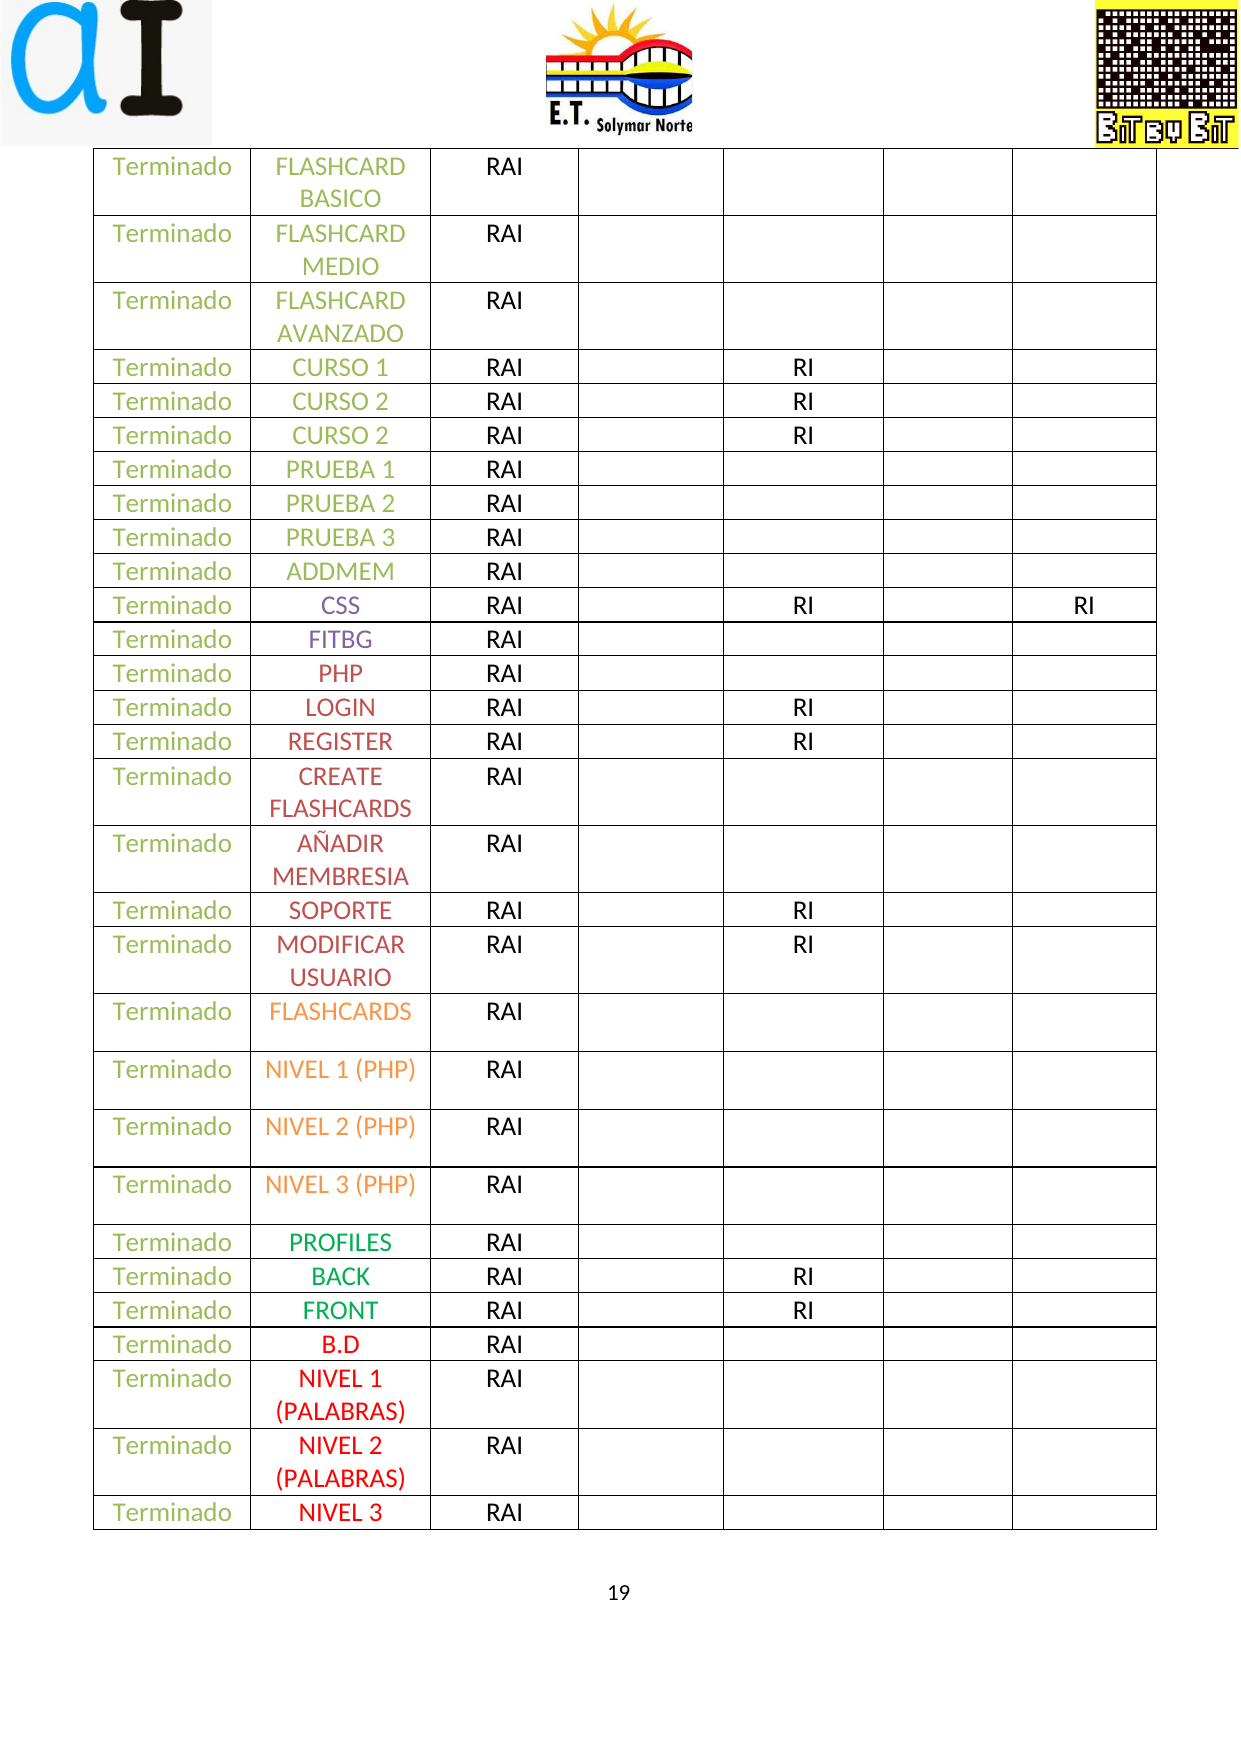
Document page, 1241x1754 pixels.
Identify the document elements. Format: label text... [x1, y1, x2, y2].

table_cell PHP [251, 656, 430, 689]
table_cell RAI [431, 350, 578, 383]
table_cell [1013, 1496, 1156, 1529]
table_cell [579, 994, 723, 1051]
table_cell MODIFICAR USUARIO [251, 927, 430, 993]
table_cell PRUEBA 2 [251, 486, 430, 519]
table_cell [1013, 1293, 1156, 1326]
table_cell RAI [431, 1168, 578, 1224]
table_cell NIVEL 1 (PHP) [251, 1052, 430, 1108]
table_cell FLASHCARD MEDIO [251, 216, 430, 282]
table_cell Terminado [94, 283, 250, 349]
table_cell [579, 588, 723, 621]
table_cell [579, 1168, 723, 1224]
table_cell RAI [431, 1225, 578, 1258]
table_cell CREATE FLASHCARDS [251, 759, 430, 825]
table_cell Terminado [94, 1259, 250, 1292]
table_cell [884, 452, 1012, 485]
table_cell REGISTER [251, 725, 430, 758]
table_cell RI [1013, 588, 1156, 621]
table_cell [579, 893, 723, 926]
table_cell Terminado [94, 994, 250, 1051]
table_cell Terminado [94, 418, 250, 451]
table_cell [1013, 994, 1156, 1051]
table_cell [1013, 826, 1156, 892]
table_cell [884, 623, 1012, 655]
table_cell FITBG [251, 623, 430, 655]
table_cell [724, 1429, 883, 1494]
table_cell RI [724, 1259, 883, 1292]
table_cell [724, 994, 883, 1051]
table_cell RAI [431, 927, 578, 993]
table_cell [579, 927, 723, 993]
table_cell PRUEBA 1 [251, 452, 430, 485]
table_cell [884, 283, 1012, 349]
table_cell RAI [431, 1496, 578, 1529]
table_cell RAI [431, 554, 578, 587]
table_cell Terminado [94, 1168, 250, 1224]
table_cell [579, 826, 723, 892]
table_cell [884, 554, 1012, 587]
table_cell [1013, 893, 1156, 926]
table_cell Terminado [94, 826, 250, 892]
table_cell Terminado [94, 691, 250, 723]
table_cell [724, 520, 883, 553]
table_cell [1013, 283, 1156, 349]
table_cell [579, 418, 723, 451]
table_cell Terminado [94, 452, 250, 485]
table_cell Terminado [94, 1225, 250, 1258]
table_cell [1013, 1225, 1156, 1258]
table_cell NIVEL 2 (PHP) [251, 1110, 430, 1166]
table_cell [884, 1328, 1012, 1360]
table_cell [1013, 1110, 1156, 1166]
table_cell FLASHCARD BASICO [251, 149, 430, 215]
table_cell [884, 520, 1012, 553]
table_cell [579, 1052, 723, 1108]
table_cell Terminado [94, 1361, 250, 1427]
table_cell Terminado [94, 149, 250, 215]
table_cell CURSO 2 [251, 418, 430, 451]
table_cell [724, 656, 883, 689]
table_cell [724, 486, 883, 519]
table_cell [579, 1328, 723, 1360]
table_cell [579, 691, 723, 723]
table_cell [579, 554, 723, 587]
table_cell [724, 623, 883, 655]
table_cell RI [724, 588, 883, 621]
table_cell [884, 418, 1012, 451]
table_cell RI [724, 1293, 883, 1326]
table_cell BACK [251, 1259, 430, 1292]
table_cell [884, 656, 1012, 689]
table_cell Terminado [94, 927, 250, 993]
table_cell [579, 216, 723, 282]
table_cell B.D [251, 1328, 430, 1360]
table_cell [1013, 486, 1156, 519]
table_cell Terminado [94, 656, 250, 689]
table_cell [1013, 691, 1156, 723]
table_cell [884, 1429, 1012, 1494]
table_cell [724, 452, 883, 485]
table_cell RAI [431, 588, 578, 621]
table_cell RAI [431, 216, 578, 282]
table_cell Terminado [94, 1110, 250, 1166]
table_cell [1013, 759, 1156, 825]
table_cell Terminado [94, 893, 250, 926]
table_cell RAI [431, 691, 578, 723]
table_cell [579, 1496, 723, 1529]
table_cell RAI [431, 384, 578, 417]
table_cell RI [724, 418, 883, 451]
table_cell [579, 520, 723, 553]
table_cell Terminado [94, 623, 250, 655]
table_cell Terminado [94, 1429, 250, 1494]
table_cell NIVEL 3 (PHP) [251, 1168, 430, 1224]
table_cell [884, 826, 1012, 892]
table_cell [724, 826, 883, 892]
table_cell AÑADIR MEMBRESIA [251, 826, 430, 892]
table_cell [724, 1496, 883, 1529]
table_cell Terminado [94, 759, 250, 825]
table_cell [884, 1110, 1012, 1166]
table_cell [884, 1052, 1012, 1108]
table_cell [1013, 384, 1156, 417]
table_cell [724, 216, 883, 282]
table_cell [1013, 350, 1156, 383]
table_cell FRONT [251, 1293, 430, 1326]
table_cell RAI [431, 994, 578, 1051]
table_cell [1013, 1429, 1156, 1494]
table_cell [1013, 725, 1156, 758]
table_cell [884, 384, 1012, 417]
table_cell [1013, 452, 1156, 485]
table_cell [724, 759, 883, 825]
table_cell [579, 1225, 723, 1258]
table_cell [724, 283, 883, 349]
table_cell [884, 725, 1012, 758]
table_cell Terminado [94, 1328, 250, 1360]
table_cell Terminado [94, 1496, 250, 1529]
table_cell [884, 588, 1012, 621]
table_cell CSS [251, 588, 430, 621]
table_cell [1013, 1361, 1156, 1427]
table_cell [579, 1259, 723, 1292]
table_cell [724, 1168, 883, 1224]
table_cell [1013, 623, 1156, 655]
table_cell RAI [431, 1361, 578, 1427]
table_cell RI [724, 927, 883, 993]
table_cell SOPORTE [251, 893, 430, 926]
table_cell [884, 893, 1012, 926]
table_cell RAI [431, 1259, 578, 1292]
table_cell Terminado [94, 216, 250, 282]
table_cell [1013, 1259, 1156, 1292]
table_cell [579, 350, 723, 383]
table_cell Terminado [94, 486, 250, 519]
table_cell RI [724, 384, 883, 417]
table_cell RI [724, 893, 883, 926]
table_cell [724, 1225, 883, 1258]
table_cell [1013, 1328, 1156, 1360]
table_cell [884, 1293, 1012, 1326]
table_cell [579, 725, 723, 758]
table_cell RAI [431, 725, 578, 758]
table_cell RAI [431, 1429, 578, 1494]
table_cell LOGIN [251, 691, 430, 723]
table_cell Terminado [94, 554, 250, 587]
table_cell Terminado [94, 588, 250, 621]
table_cell Terminado [94, 725, 250, 758]
table_cell [1013, 418, 1156, 451]
table_cell Terminado [94, 384, 250, 417]
table_cell [884, 1361, 1012, 1427]
table_cell PRUEBA 3 [251, 520, 430, 553]
table_cell RAI [431, 486, 578, 519]
table_cell NIVEL 1 (PALABRAS) [251, 1361, 430, 1427]
table_cell [1013, 554, 1156, 587]
table_cell Terminado [94, 1052, 250, 1108]
table_cell [579, 149, 723, 215]
table_cell [579, 283, 723, 349]
table_cell [1013, 520, 1156, 553]
table_cell [579, 1110, 723, 1166]
table_cell [724, 1361, 883, 1427]
table_cell NIVEL 3 [251, 1496, 430, 1529]
table_cell [579, 656, 723, 689]
table_cell [884, 1259, 1012, 1292]
table_cell [1013, 1168, 1156, 1224]
table_cell CURSO 1 [251, 350, 430, 383]
table_cell [724, 554, 883, 587]
table_cell RI [724, 725, 883, 758]
table_cell [579, 759, 723, 825]
table_cell [579, 623, 723, 655]
table_cell [724, 1328, 883, 1360]
table_cell [884, 216, 1012, 282]
picture [1094, 0, 1239, 149]
table_cell [724, 149, 883, 215]
table_cell RAI [431, 452, 578, 485]
table_cell [1013, 1052, 1156, 1108]
table_cell [884, 350, 1012, 383]
table_cell RAI [431, 283, 578, 349]
table_cell [579, 1293, 723, 1326]
table_cell NIVEL 2 (PALABRAS) [251, 1429, 430, 1494]
table_cell [884, 759, 1012, 825]
table_cell Terminado [94, 520, 250, 553]
table_cell [579, 486, 723, 519]
table_cell RAI [431, 759, 578, 825]
table_cell [884, 1225, 1012, 1258]
table_cell RAI [431, 1052, 578, 1108]
table_cell CURSO 2 [251, 384, 430, 417]
table_cell RAI [431, 149, 578, 215]
picture [546, 0, 693, 146]
picture [0, 0, 212, 146]
table_cell [884, 149, 1012, 215]
table_cell [579, 452, 723, 485]
table_cell RI [724, 691, 883, 723]
table_cell [884, 691, 1012, 723]
table_cell FLASHCARD AVANZADO [251, 283, 430, 349]
table_cell RAI [431, 623, 578, 655]
table_cell [1013, 216, 1156, 282]
table_cell [724, 1110, 883, 1166]
table_cell [884, 486, 1012, 519]
table_cell RAI [431, 656, 578, 689]
table_cell RAI [431, 1110, 578, 1166]
table_cell RAI [431, 520, 578, 553]
table_cell RAI [431, 1328, 578, 1360]
table_cell RAI [431, 826, 578, 892]
table_cell [884, 1496, 1012, 1529]
table_cell RAI [431, 893, 578, 926]
table_cell [579, 384, 723, 417]
table_cell [884, 927, 1012, 993]
table_cell [724, 1052, 883, 1108]
table_cell Terminado [94, 1293, 250, 1326]
table_cell RAI [431, 1293, 578, 1326]
table_cell PROFILES [251, 1225, 430, 1258]
table_cell FLASHCARDS [251, 994, 430, 1051]
table_cell RAI [431, 418, 578, 451]
table_cell [1013, 149, 1156, 215]
table_cell RI [724, 350, 883, 383]
table_cell [1013, 656, 1156, 689]
table_cell [884, 1168, 1012, 1224]
table_cell Terminado [94, 350, 250, 383]
table_cell [579, 1429, 723, 1494]
table_cell [884, 994, 1012, 1051]
table_cell [579, 1361, 723, 1427]
table_cell ADDMEM [251, 554, 430, 587]
table_cell [1013, 927, 1156, 993]
